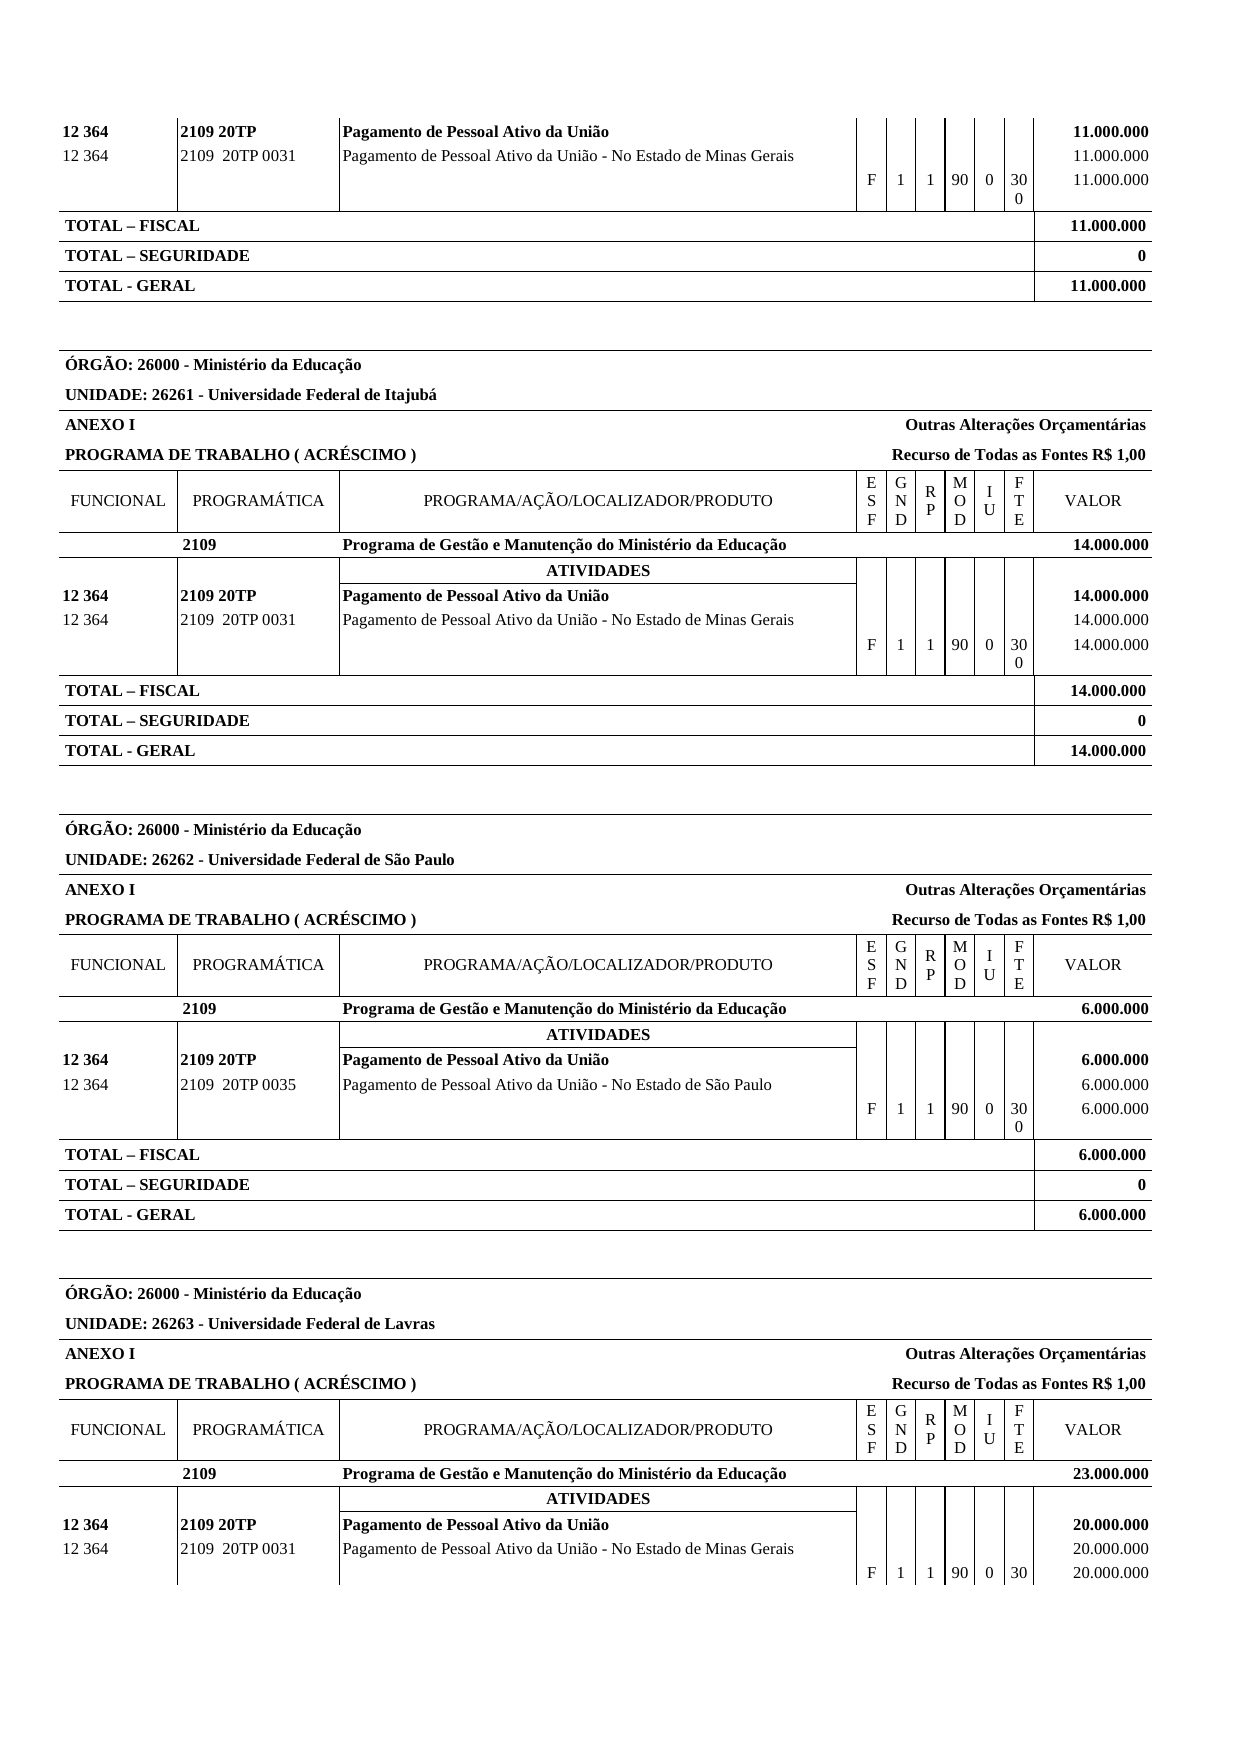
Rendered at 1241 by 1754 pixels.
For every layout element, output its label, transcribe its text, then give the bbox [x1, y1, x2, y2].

table_cell 2109 20TP [178, 118, 339, 143]
table_cell [887, 583, 915, 608]
table_cell [916, 1022, 944, 1047]
table_cell 14.000.000 [1034, 583, 1152, 608]
table_cell [59, 632, 177, 675]
table_cell PROGRAMÁTICA [178, 471, 339, 532]
table_cell I U [975, 471, 1004, 532]
table_cell F T E [1005, 1400, 1033, 1460]
table_cell TOTAL - GERAL [59, 736, 1034, 765]
table_cell [946, 1487, 974, 1511]
table_cell [59, 1487, 177, 1511]
table_cell [975, 1022, 1004, 1047]
table_cell [59, 1231, 1034, 1278]
table_cell [975, 583, 1004, 608]
table_cell R P [916, 1400, 944, 1460]
table_cell [340, 632, 856, 675]
table_cell 1 [916, 168, 944, 211]
table_cell [856, 380, 1152, 410]
table_cell 1 [887, 1096, 915, 1139]
table_cell FUNCIONAL [59, 471, 177, 532]
table_cell 20.000.000 [1034, 1561, 1152, 1585]
table_cell Atividades [340, 1487, 856, 1511]
table_cell 23.000.000 [1034, 1461, 1152, 1486]
table_cell 0 [1035, 706, 1152, 735]
table_cell [975, 1072, 1004, 1096]
table_cell TOTAL – FISCAL [59, 676, 1034, 705]
table_cell 2109 20TP 0031 [178, 144, 339, 168]
table_cell [916, 558, 944, 582]
table_cell PROGRAMA DE TRABALHO ( ACRÉSCIMO ) [59, 1369, 856, 1398]
table_cell 0 [1035, 242, 1152, 271]
table_cell ANEXO I [59, 1340, 856, 1368]
table_cell Outras Alterações Orçamentárias [856, 411, 1152, 440]
table_cell [975, 144, 1004, 168]
table_cell [975, 558, 1004, 582]
table_cell 0 [1035, 1171, 1152, 1199]
table_cell M O D [946, 935, 974, 996]
table_cell Atividades [340, 1022, 856, 1047]
table_cell [946, 608, 974, 632]
table_cell Pagamento de Pessoal Ativo da União - No Estado de São Paulo [340, 1072, 856, 1096]
table_cell 6.000.000 [1035, 1140, 1152, 1169]
table_cell [1005, 558, 1033, 582]
table_cell PROGRAMA/AÇÃO/LOCALIZADOR/PRODUTO [340, 1400, 856, 1460]
table_cell 300 [1005, 168, 1033, 211]
table_cell 1 [916, 632, 944, 675]
table_cell 12 364 [59, 1072, 177, 1096]
table_cell 11.000.000 [1035, 212, 1152, 241]
table_cell Pagamento de Pessoal Ativo da União - No Estado de Minas Gerais [340, 144, 856, 168]
table_cell [59, 168, 177, 211]
table_cell [916, 1072, 944, 1096]
table_cell Programa de Gestão e Manutenção do Ministério da Educação [340, 533, 1034, 557]
table_cell [887, 1047, 915, 1072]
table_cell [1005, 1511, 1033, 1536]
table_cell [1005, 608, 1033, 632]
table_cell UNIDADE: 26262 - Universidade Federal de São Paulo [59, 844, 856, 874]
table_cell [178, 168, 339, 211]
table_cell [1034, 1487, 1152, 1511]
table_cell [916, 1487, 944, 1511]
table_cell [916, 118, 944, 143]
table_cell PROGRAMA DE TRABALHO ( ACRÉSCIMO ) [59, 440, 856, 470]
table_cell [1005, 1487, 1033, 1511]
table_cell PROGRAMA/AÇÃO/LOCALIZADOR/PRODUTO [340, 935, 856, 996]
table_cell 11.000.000 [1035, 272, 1152, 301]
table_cell [857, 144, 886, 168]
table_cell Recurso de Todas as Fontes R$ 1,00 [856, 440, 1152, 470]
table_cell [975, 608, 1004, 632]
table_cell [178, 1022, 339, 1047]
table_cell [59, 1096, 177, 1139]
table_cell [178, 558, 339, 582]
table_cell 1 [887, 168, 915, 211]
table_cell PROGRAMA DE TRABALHO ( ACRÉSCIMO ) [59, 904, 856, 934]
table_cell 14.000.000 [1034, 533, 1152, 557]
table_cell [857, 118, 886, 143]
table_cell 14.000.000 [1035, 676, 1152, 705]
table_cell 6.000.000 [1034, 997, 1152, 1021]
table_cell 14.000.000 [1034, 632, 1152, 675]
table_cell PROGRAMÁTICA [178, 935, 339, 996]
table_cell 20.000.000 [1034, 1511, 1152, 1536]
table_cell E S F [857, 471, 886, 532]
table_cell 14.000.000 [1034, 608, 1152, 632]
table_cell [857, 1536, 886, 1561]
table_cell [887, 608, 915, 632]
table_cell ÓRGÃO: 26000 - Ministério da Educação [59, 351, 1152, 380]
table_cell 300 [1005, 632, 1033, 675]
table_cell PROGRAMA/AÇÃO/LOCALIZADOR/PRODUTO [340, 471, 856, 532]
table_cell UNIDADE: 26261 - Universidade Federal de Itajubá [59, 380, 856, 410]
table_cell [916, 1047, 944, 1072]
table_cell G N D [887, 935, 915, 996]
table_cell Recurso de Todas as Fontes R$ 1,00 [856, 904, 1152, 934]
table_cell Outras Alterações Orçamentárias [856, 1340, 1152, 1368]
table_cell Pagamento de Pessoal Ativo da União [340, 1048, 856, 1072]
table_cell [857, 1047, 886, 1072]
table_cell M O D [946, 471, 974, 532]
table_cell [946, 1047, 974, 1072]
table_cell VALOR [1034, 935, 1152, 996]
table_cell TOTAL – SEGURIDADE [59, 706, 1034, 735]
table_cell TOTAL - GERAL [59, 272, 1034, 301]
table_cell Pagamento de Pessoal Ativo da União - No Estado de Minas Gerais [340, 1536, 856, 1561]
table_cell Recurso de Todas as Fontes R$ 1,00 [856, 1369, 1152, 1398]
table_cell Programa de Gestão e Manutenção do Ministério da Educação [340, 1461, 1034, 1486]
table_cell [916, 583, 944, 608]
table_cell G N D [887, 1400, 915, 1460]
table_cell ÓRGÃO: 26000 - Ministério da Educação [59, 815, 1152, 844]
table_cell 12 364 [59, 1047, 177, 1072]
table_cell R P [916, 471, 944, 532]
table_cell [946, 1511, 974, 1536]
table_cell [975, 1511, 1004, 1536]
table_cell [887, 118, 915, 143]
table_cell 2109 20TP [178, 1047, 339, 1072]
table_cell UNIDADE: 26263 - Universidade Federal de Lavras [59, 1309, 856, 1338]
table_cell [857, 558, 886, 582]
table_cell Pagamento de Pessoal Ativo da União [340, 118, 856, 143]
table_cell [946, 558, 974, 582]
table_cell [59, 558, 177, 582]
table_cell 2109 20TP [178, 1511, 339, 1536]
table_cell VALOR [1034, 471, 1152, 532]
table_cell [178, 1096, 339, 1139]
table_cell [887, 558, 915, 582]
table_cell 12 364 [59, 1511, 177, 1536]
table_cell ANEXO I [59, 875, 856, 904]
table_cell 2109 20TP 0031 [178, 1536, 339, 1561]
table_cell [857, 1022, 886, 1047]
table_cell 6.000.000 [1035, 1201, 1152, 1230]
table_cell [887, 1511, 915, 1536]
table_cell 0 [975, 632, 1004, 675]
table_cell Pagamento de Pessoal Ativo da União - No Estado de Minas Gerais [340, 608, 856, 632]
table_cell [1005, 1536, 1033, 1561]
table_cell VALOR [1034, 1400, 1152, 1460]
table_cell [1005, 1047, 1033, 1072]
table_cell [1005, 144, 1033, 168]
table_cell [887, 1022, 915, 1047]
table_cell I U [975, 935, 1004, 996]
table_cell 1 [916, 1561, 944, 1585]
table_cell R P [916, 935, 944, 996]
table_cell 30 [1005, 1561, 1033, 1585]
table_cell [1005, 1072, 1033, 1096]
table_cell Programa de Gestão e Manutenção do Ministério da Educação [340, 997, 1034, 1021]
table_cell [1034, 302, 1152, 350]
table_cell F [857, 1561, 886, 1585]
table_cell [1034, 766, 1152, 814]
table_cell 2109 20TP [178, 583, 339, 608]
table_cell Pagamento de Pessoal Ativo da União [340, 584, 856, 608]
table_cell [59, 1561, 177, 1585]
table_cell [1005, 118, 1033, 143]
table_cell ÓRGÃO: 26000 - Ministério da Educação [59, 1279, 1152, 1308]
table_cell [1005, 1022, 1033, 1047]
table_cell [887, 144, 915, 168]
table_cell 90 [946, 632, 974, 675]
table_cell TOTAL – SEGURIDADE [59, 242, 1034, 271]
table_cell Pagamento de Pessoal Ativo da União [340, 1512, 856, 1536]
table_cell F T E [1005, 471, 1033, 532]
table_cell 0 [975, 168, 1004, 211]
table_cell [887, 1487, 915, 1511]
table_cell 12 364 [59, 144, 177, 168]
table_cell [856, 1309, 1152, 1338]
table_cell [975, 1047, 1004, 1072]
table_cell 90 [946, 168, 974, 211]
table_cell 90 [946, 1096, 974, 1139]
table_cell F [857, 632, 886, 675]
table_cell 11.000.000 [1034, 118, 1152, 143]
table_cell 6.000.000 [1034, 1072, 1152, 1096]
table_cell [946, 1536, 974, 1561]
table_cell F T E [1005, 935, 1033, 996]
table_cell [178, 1561, 339, 1585]
table_cell ANEXO I [59, 411, 856, 440]
table_cell [340, 1096, 856, 1139]
table_cell 12 364 [59, 1536, 177, 1561]
table_cell [1034, 558, 1152, 582]
table_cell 1 [887, 632, 915, 675]
table_cell 11.000.000 [1034, 144, 1152, 168]
table_cell F [857, 168, 886, 211]
table_cell [59, 302, 1034, 350]
table_cell [178, 632, 339, 675]
table_cell [1034, 1022, 1152, 1047]
table_cell [59, 1022, 177, 1047]
table_cell TOTAL - GERAL [59, 1201, 1034, 1230]
table_cell [340, 168, 856, 211]
table_cell 2109 [59, 1461, 339, 1486]
table_cell [857, 1072, 886, 1096]
table_cell F [857, 1096, 886, 1139]
table_cell [857, 1487, 886, 1511]
table_cell 2109 20TP 0035 [178, 1072, 339, 1096]
table_cell Atividades [340, 558, 856, 582]
table_cell FUNCIONAL [59, 935, 177, 996]
table_cell [1034, 1231, 1152, 1278]
table_cell 14.000.000 [1035, 736, 1152, 765]
table_cell 1 [887, 1561, 915, 1585]
table_cell [857, 1511, 886, 1536]
table_cell [916, 1536, 944, 1561]
table_cell Outras Alterações Orçamentárias [856, 875, 1152, 904]
table_cell E S F [857, 935, 886, 996]
table_cell [178, 1487, 339, 1511]
table_cell 2109 [59, 533, 339, 557]
table_cell [975, 1536, 1004, 1561]
table_cell [975, 118, 1004, 143]
table_cell 1 [916, 1096, 944, 1139]
table_cell [856, 844, 1152, 874]
table_cell [1005, 583, 1033, 608]
table_cell 2109 [59, 997, 339, 1021]
table_cell 0 [975, 1096, 1004, 1139]
table_cell [946, 144, 974, 168]
table_cell [857, 608, 886, 632]
table_cell [975, 1487, 1004, 1511]
table_cell 12 364 [59, 583, 177, 608]
table_cell 6.000.000 [1034, 1047, 1152, 1072]
table_cell I U [975, 1400, 1004, 1460]
table_cell [59, 766, 1034, 814]
table_cell 90 [946, 1561, 974, 1585]
table_cell 12 364 [59, 608, 177, 632]
table_cell FUNCIONAL [59, 1400, 177, 1460]
table_cell [946, 583, 974, 608]
table_cell 11.000.000 [1034, 168, 1152, 211]
table_cell 6.000.000 [1034, 1096, 1152, 1139]
table_cell [946, 1072, 974, 1096]
table_cell M O D [946, 1400, 974, 1460]
table_cell 300 [1005, 1096, 1033, 1139]
table_cell [857, 583, 886, 608]
table_cell [887, 1072, 915, 1096]
table_cell [887, 1536, 915, 1561]
table_cell TOTAL – FISCAL [59, 212, 1034, 241]
table_cell TOTAL – SEGURIDADE [59, 1171, 1034, 1199]
table_cell 2109 20TP 0031 [178, 608, 339, 632]
table_cell [340, 1561, 856, 1585]
table_cell E S F [857, 1400, 886, 1460]
table_cell PROGRAMÁTICA [178, 1400, 339, 1460]
table_cell 20.000.000 [1034, 1536, 1152, 1561]
table_cell 0 [975, 1561, 1004, 1585]
table_cell [946, 1022, 974, 1047]
table_cell [916, 1511, 944, 1536]
table_cell G N D [887, 471, 915, 532]
table_cell [946, 118, 974, 143]
table_cell [916, 144, 944, 168]
table_cell [916, 608, 944, 632]
table_cell TOTAL – FISCAL [59, 1140, 1034, 1169]
table_cell 12 364 [59, 118, 177, 143]
